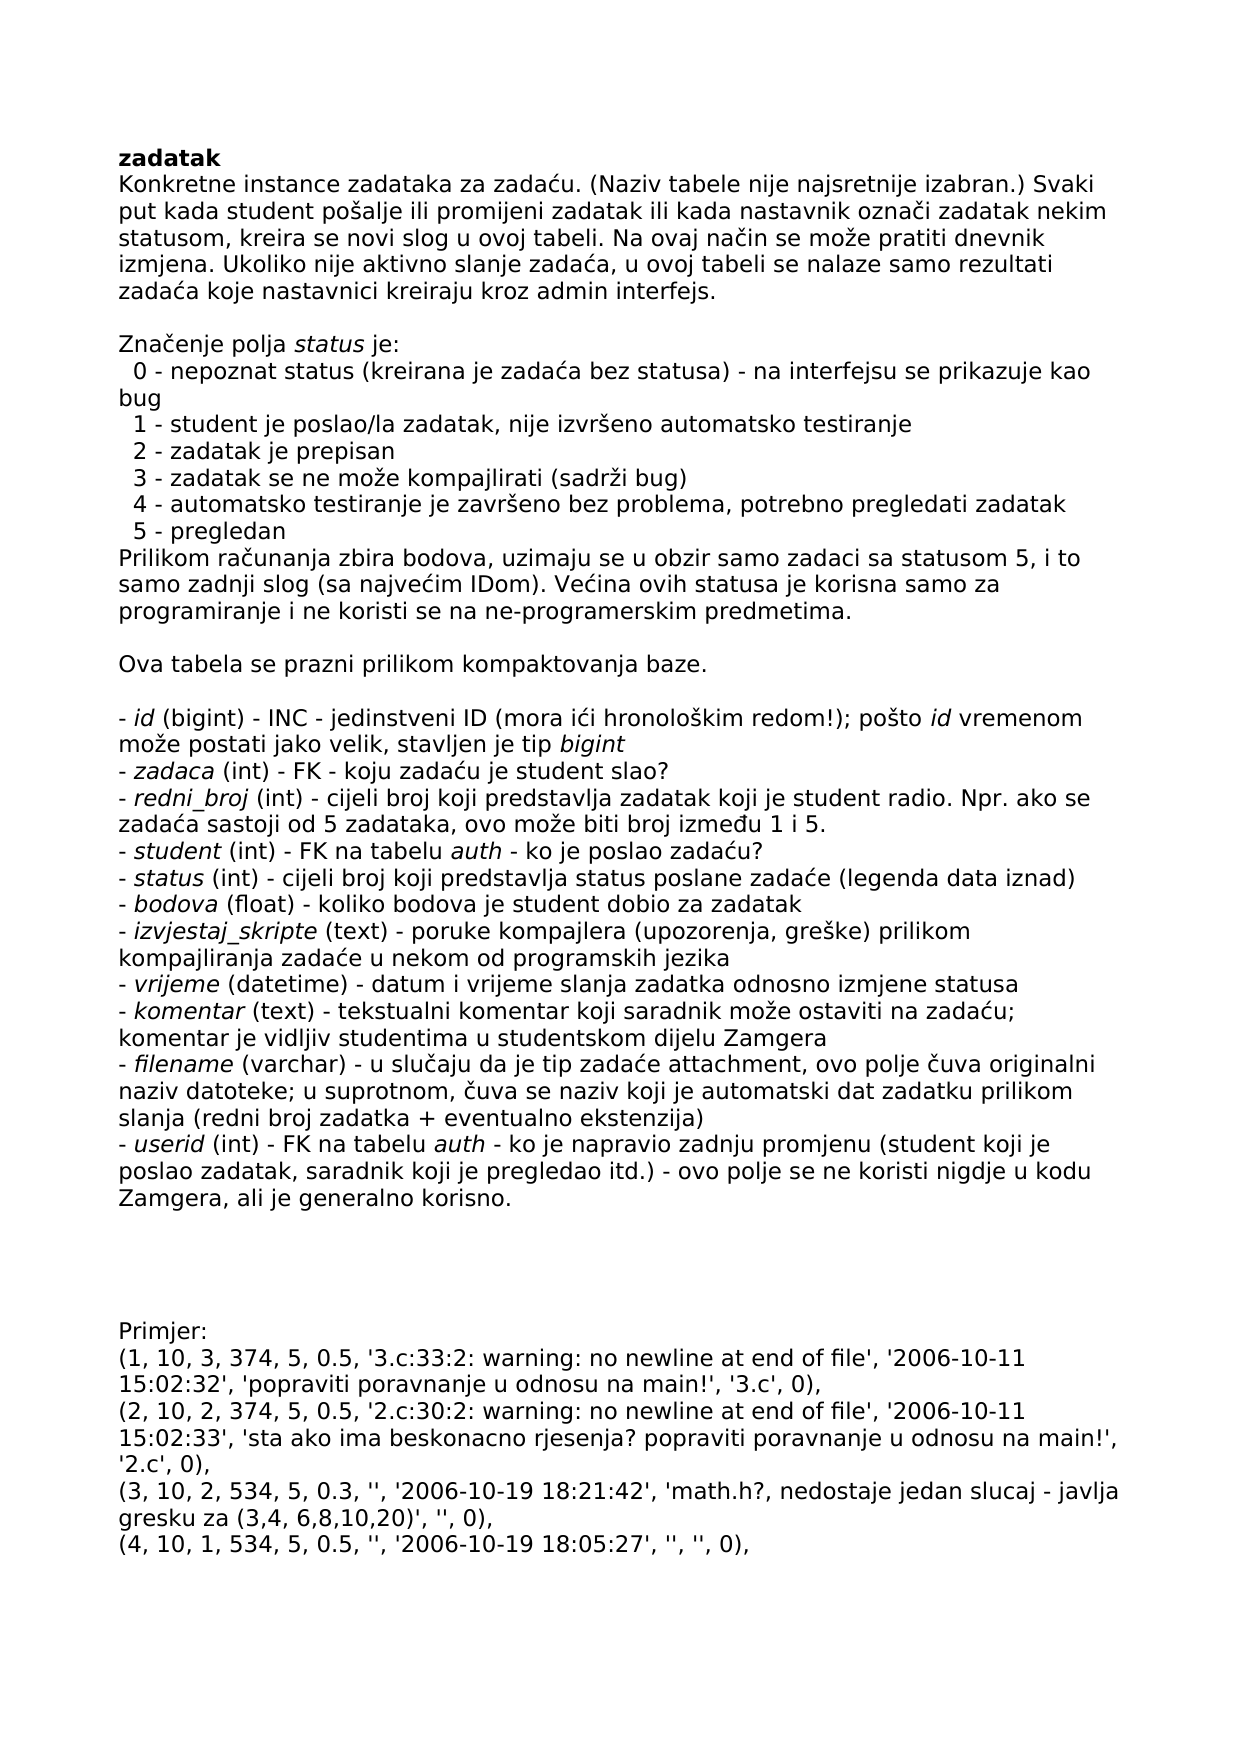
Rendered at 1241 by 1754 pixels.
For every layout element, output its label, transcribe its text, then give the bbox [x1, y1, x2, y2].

text - zadaca (int) - FK - koju zadaću je student slao? [118, 758, 1122, 785]
text - userid (int) - FK na tabelu auth - ko je napravio zadnju promjenu (student koji je poslao zadatak, saradnik koji je pregledao itd.) - ovo polje se ne koristi nigdje u kodu Zamgera, ali je generalno korisno. [118, 1131, 1122, 1211]
text - filename (varchar) - u slučaju da je tip zadaće attachment, ovo polje čuva originalni naziv datoteke; u suprotnom, čuva se naziv koji je automatski dat zadatku prilikom slanja (redni broj zadatka + eventualno ekstenzija) [118, 1051, 1122, 1131]
text - komentar (text) - tekstualni komentar koji saradnik može ostaviti na zadaću; komentar je vidljiv studentima u studentskom dijelu Zamgera [118, 998, 1122, 1051]
text (1, 10, 3, 374, 5, 0.5, '3.c:33:2: warning: no newline at end of file', '2006-10-11 15:02:32', 'popraviti poravnanje u odnosu na main!', '3.c', 0), [118, 1345, 1122, 1398]
text (4, 10, 1, 534, 5, 0.5, '', '2006-10-19 18:05:27', '', '', 0), [118, 1531, 1122, 1558]
text - student (int) - FK na tabelu auth - ko je poslao zadaću? [118, 838, 1122, 865]
text 5 - pregledan [118, 518, 1122, 545]
text (3, 10, 2, 534, 5, 0.3, '', '2006-10-19 18:21:42', 'math.h?, nedostaje jedan slucaj - javlja gresku za (3,4, 6,8,10,20)', '', 0), [118, 1478, 1122, 1531]
text - id (bigint) - INC - jedinstveni ID (mora ići hronološkim redom!); pošto id vremenom može postati jako velik, stavljen je tip bigint [118, 705, 1122, 758]
text - status (int) - cijeli broj koji predstavlja status poslane zadaće (legenda data iznad) [118, 865, 1122, 891]
text (2, 10, 2, 374, 5, 0.5, '2.c:30:2: warning: no newline at end of file', '2006-10-11 15:02:33', 'sta ako ima beskonacno rjesenja? popraviti poravnanje u odnosu na main!', '2.c', 0), [118, 1398, 1122, 1478]
text Konkretne instance zadataka za zadaću. (Naziv tabele nije najsretnije izabran.) Svaki put kada student pošalje ili promijeni zadatak ili kada nastavnik označi zadatak nekim statusom, kreira se novi slog u ovoj tabeli. Na ovaj način se može pratiti dnevnik izmjena. Ukoliko nije aktivno slanje zadaća, u ovoj tabeli se nalaze samo rezultati zadaća koje nastavnici kreiraju kroz admin interfejs. [118, 171, 1122, 305]
text 2 - zadatak je prepisan [118, 438, 1122, 465]
text Prilikom računanja zbira bodova, uzimaju se u obzir samo zadaci sa statusom 5, i to samo zadnji slog (sa najvećim IDom). Većina ovih statusa je korisna samo za programiranje i ne koristi se na ne-programerskim predmetima. [118, 545, 1122, 625]
text Primjer: [118, 1318, 1122, 1345]
text - vrijeme (datetime) - datum i vrijeme slanja zadatka odnosno izmjene statusa [118, 971, 1122, 998]
text zadatak [118, 145, 1122, 171]
text 4 - automatsko testiranje je završeno bez problema, potrebno pregledati zadatak [118, 491, 1122, 518]
text - izvjestaj_skripte (text) - poruke kompajlera (upozorenja, greške) prilikom kompajliranja zadaće u nekom od programskih jezika [118, 918, 1122, 971]
text - bodova (float) - koliko bodova je student dobio za zadatak [118, 891, 1122, 918]
text 3 - zadatak se ne može kompajlirati (sadrži bug) [118, 465, 1122, 491]
text Ova tabela se prazni prilikom kompaktovanja baze. [118, 651, 1122, 678]
text 0 - nepoznat status (kreirana je zadaća bez statusa) - na interfejsu se prikazuje kao bug [118, 358, 1122, 411]
text - redni_broj (int) - cijeli broj koji predstavlja zadatak koji je student radio. Npr. ako se zadaća sastoji od 5 zadataka, ovo može biti broj između 1 i 5. [118, 785, 1122, 838]
text Značenje polja status je: [118, 331, 1122, 358]
text 1 - student je poslao/la zadatak, nije izvršeno automatsko testiranje [118, 411, 1122, 438]
